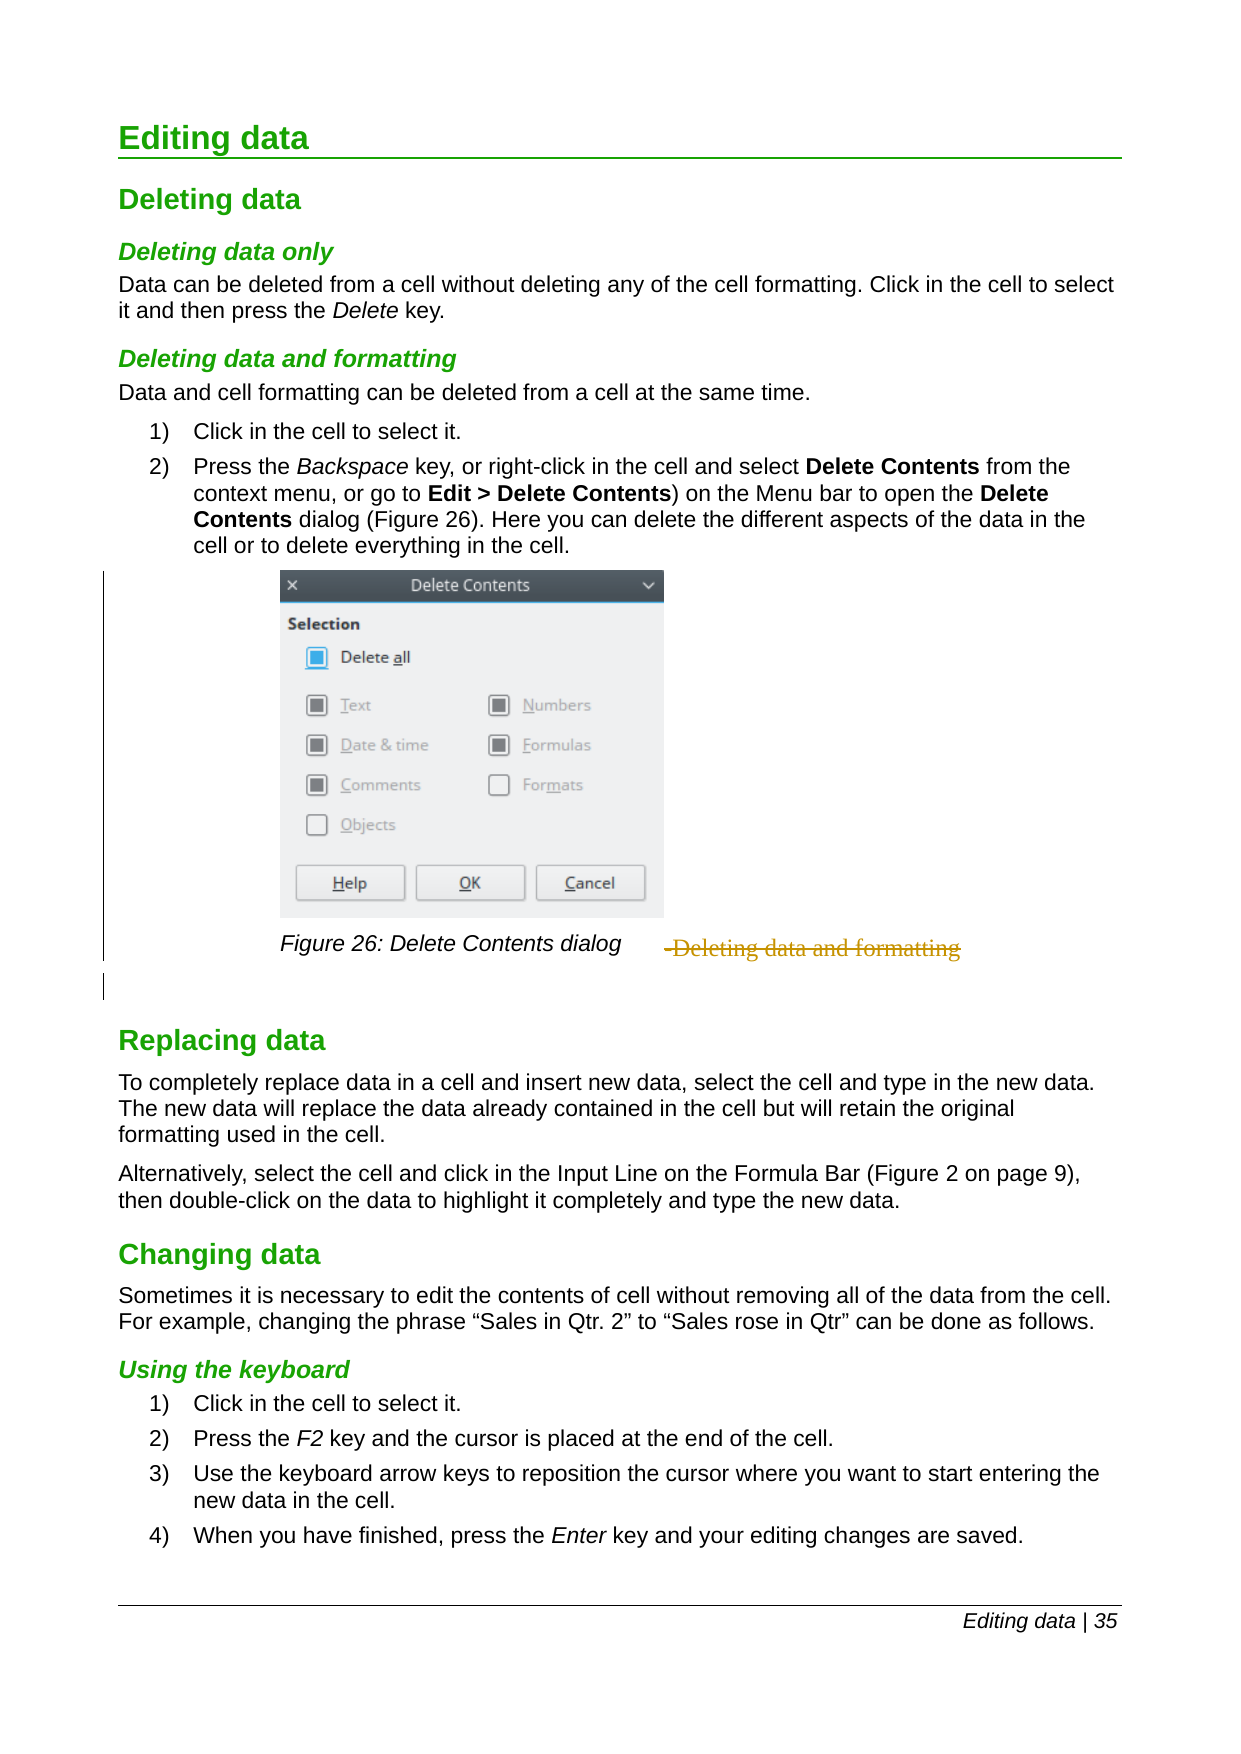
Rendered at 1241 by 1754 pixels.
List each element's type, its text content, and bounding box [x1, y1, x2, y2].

subtitle Replacing data [118, 1023, 1122, 1057]
subtitle Changing data [118, 1237, 1122, 1270]
list Click in the cell to select it. [169, 1390, 1122, 1416]
list Press the Backspace key, or right-click in the cell and select Delete Contents from the context menu, or go to Edit > Delete Contents) on the Menu bar to open the Delete Contents dialog (Figure 26). Here you can delete the different aspects of the data in the cell or to delete everything in the cell. [169, 453, 1122, 559]
list Use the keyboard arrow keys to reposition the cursor where you want to start entering the new data in the cell. [169, 1460, 1122, 1513]
text Sometimes it is necessary to edit the contents of cell without removing all of the data from the cell. For example, changing the phrase “Sales in Qtr. 2” to “Sales rose in Qtr” can be done as follows. [118, 1282, 1122, 1335]
list When you have finished, press the Enter key and your editing changes are saved. [169, 1522, 1122, 1548]
text Figure 26: Delete Contents dialog [280, 930, 664, 956]
text To completely replace data in a cell and insert new data, select the cell and type in the new data. The new data will replace the data already contained in the cell but will retain the original formatting used in the cell. [118, 1069, 1122, 1148]
text Alternatively, select the cell and click in the Input Line on the Formula Bar (Figure 2 on page 9), then double-click on the data to highlight it completely and type the new data. [118, 1160, 1122, 1213]
picture [280, 570, 664, 918]
text Data can be deleted from a cell without deleting any of the cell formatting. Click in the cell to select it and then press the Delete key. [118, 271, 1122, 324]
subtitle Deleting data [118, 182, 1122, 216]
subtitle Using the keyboard [118, 1355, 1122, 1384]
list Click in the cell to select it. [169, 418, 1122, 444]
list Press the F2 key and the cursor is placed at the end of the cell. [169, 1425, 1122, 1452]
list Data and cell formatting can be deleted from a cell at the same time. [118, 379, 1122, 406]
subtitle Editing data [118, 118, 1122, 157]
subtitle Deleting data only [118, 236, 1122, 265]
subtitle Deleting data and formatting [118, 344, 1122, 373]
